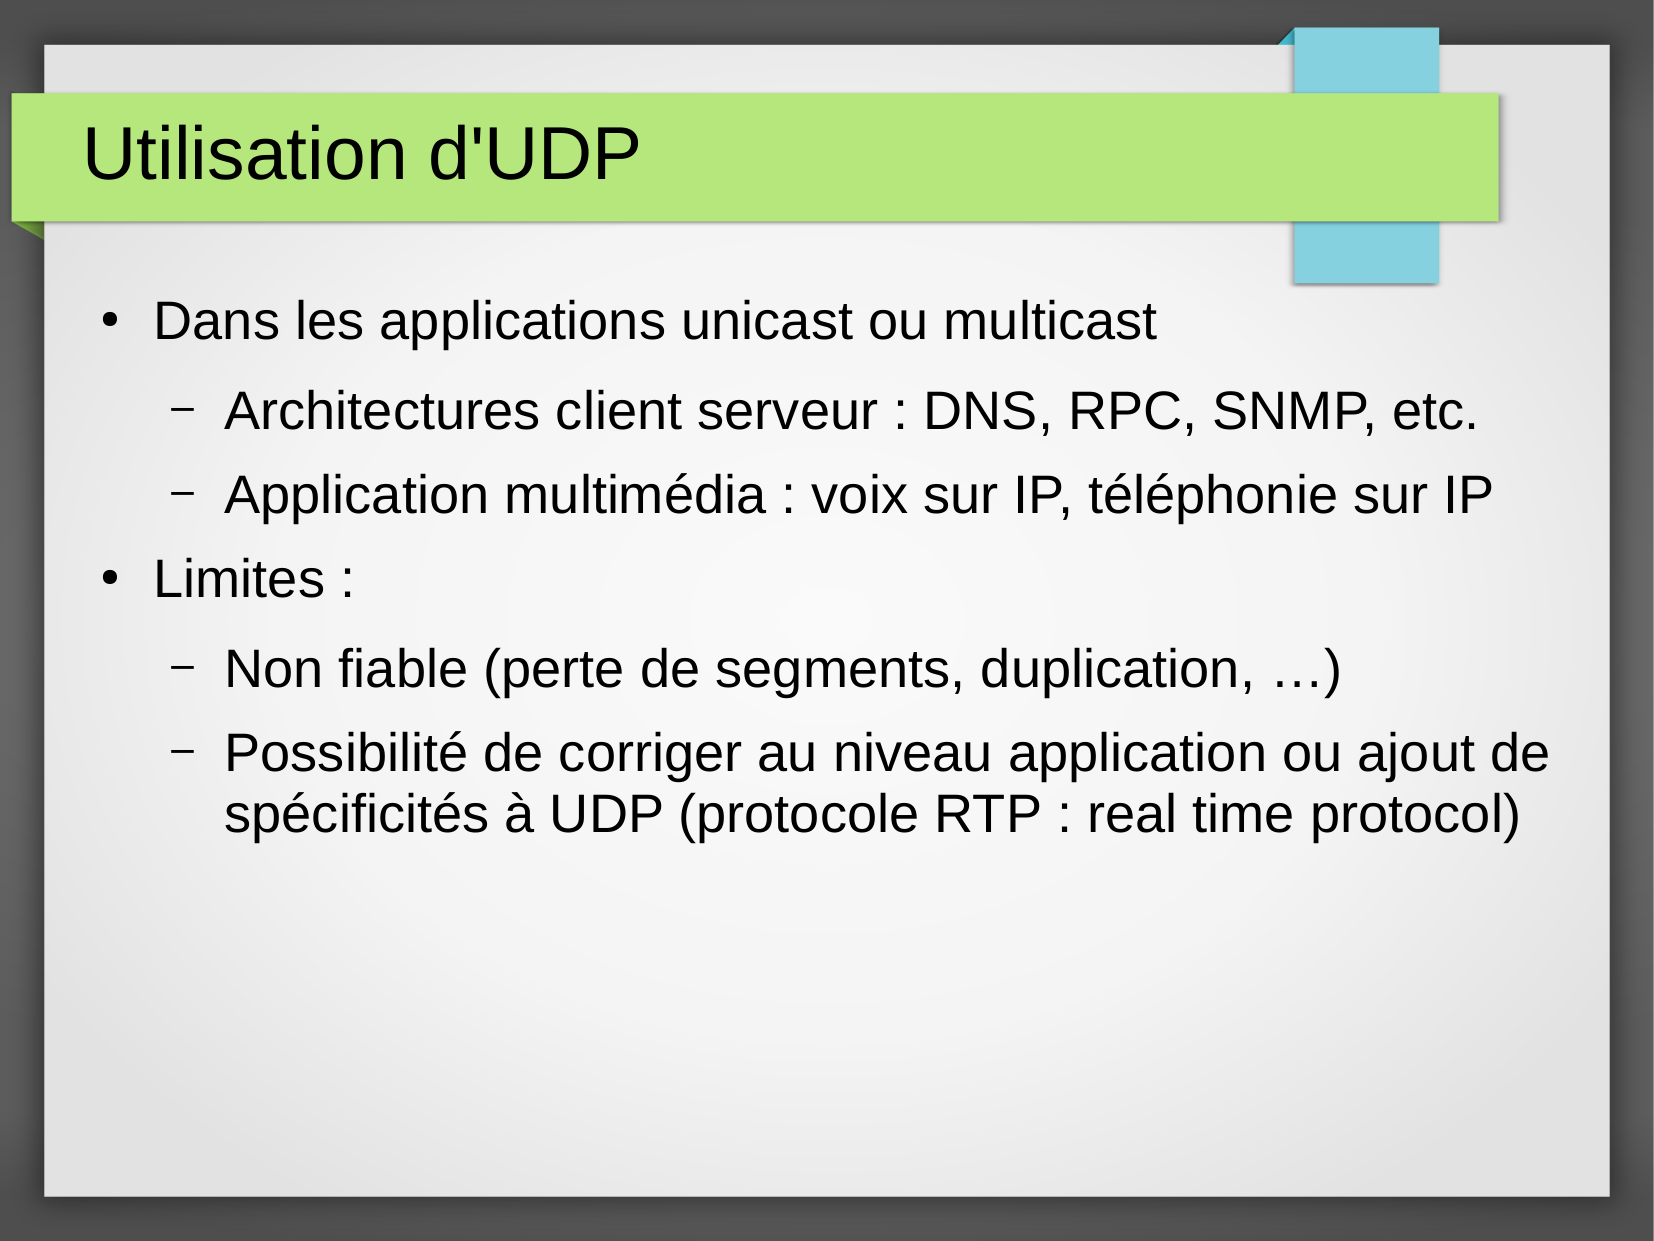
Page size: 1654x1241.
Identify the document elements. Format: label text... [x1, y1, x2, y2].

title Utilisation d'UDP [82, 94, 1264, 213]
list Dans les applications unicast ou multicast Architectures client serveur : DNS, RPC, SNMP, etc. Application multimédia : voix sur IP, téléphonie sur IP Limites : Non fiable (perte de segments, duplication, …) Possibilité de corriger au niveau application ou ajout de spécificités à UDP (protocole RTP : real time protocol) [82, 290, 1571, 1170]
picture [0, 0, 1654, 1241]
